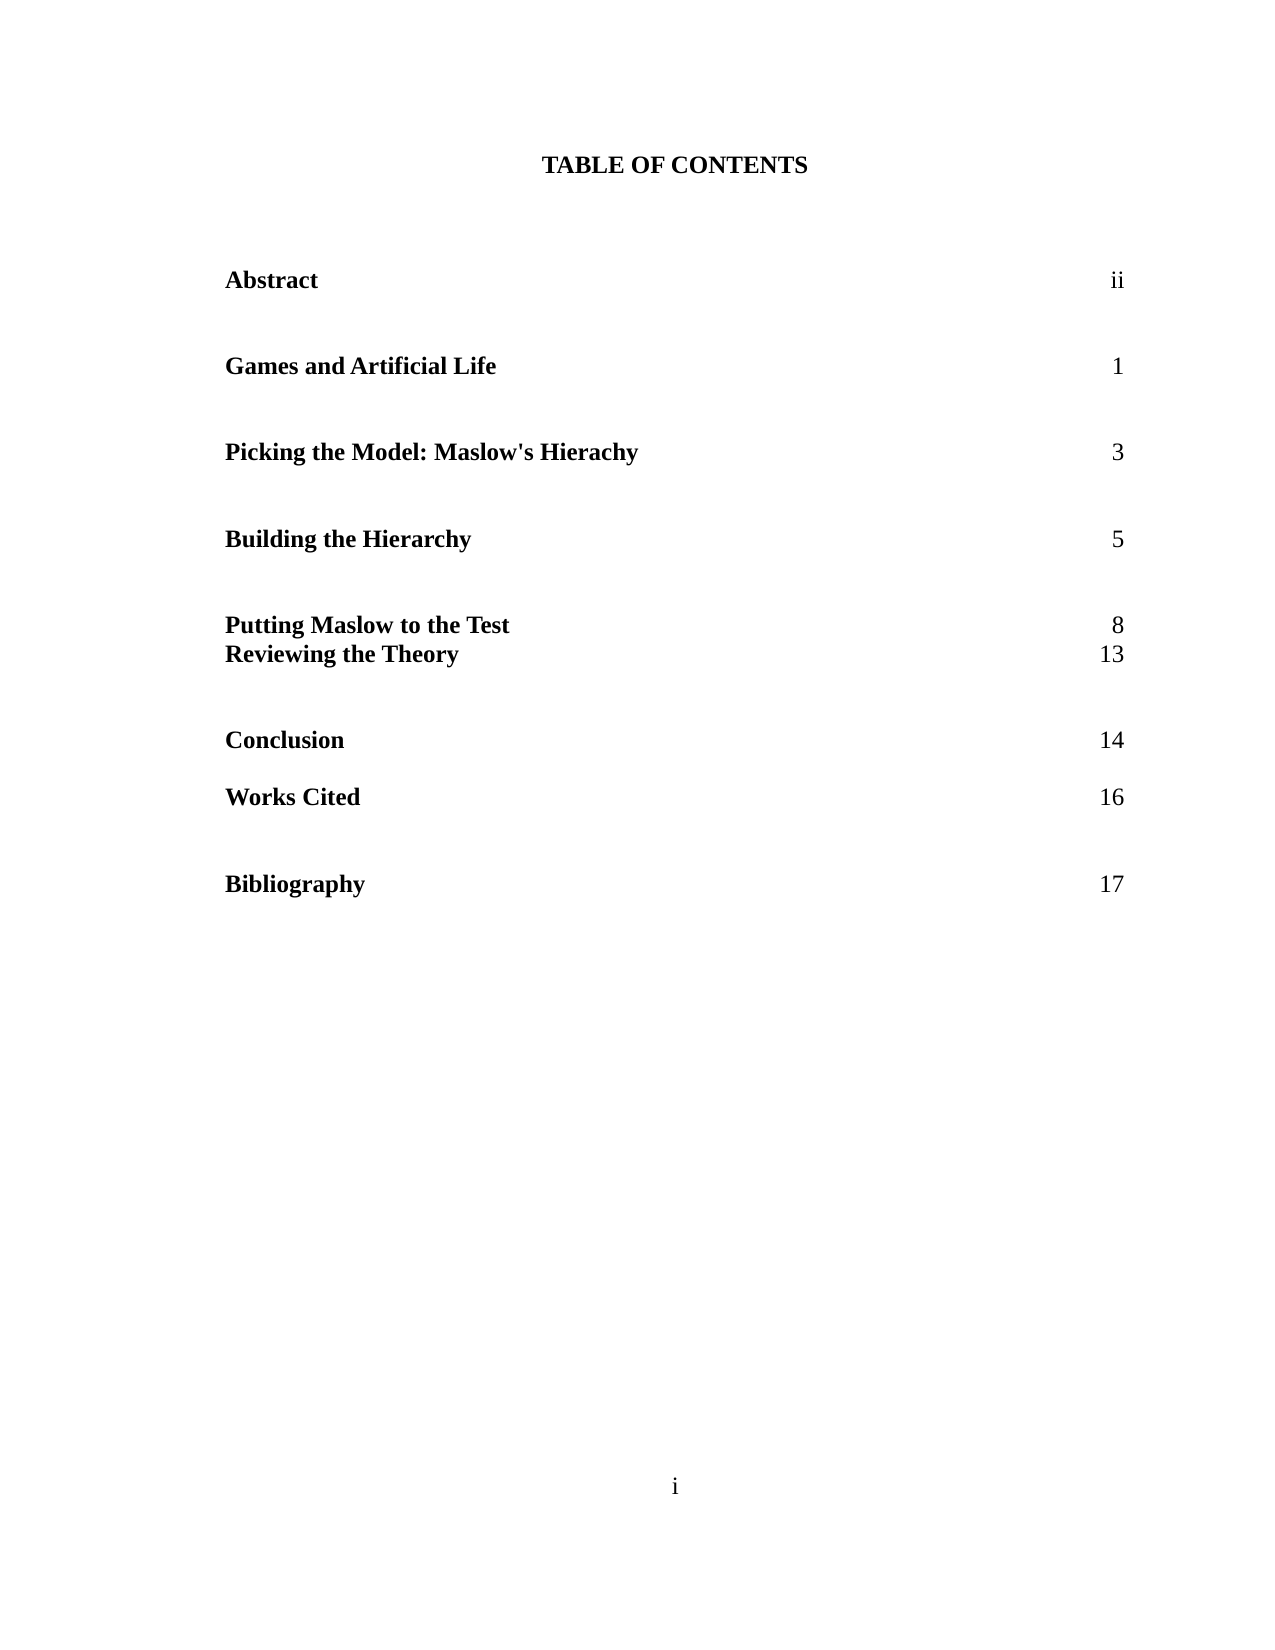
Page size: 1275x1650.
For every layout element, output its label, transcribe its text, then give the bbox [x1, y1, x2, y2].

table_cell Putting Maslow to the Test [225, 610, 944, 639]
table_cell Conclusion [225, 725, 944, 782]
table_cell 17 [944, 869, 1124, 897]
table_cell 5 [944, 524, 1124, 610]
table_header Abstract [225, 265, 944, 351]
table_cell 14 [944, 725, 1124, 782]
table_cell 8 [944, 610, 1124, 639]
table_cell Picking the Model: Maslow's Hierachy [225, 438, 944, 524]
table_cell 16 [944, 783, 1124, 869]
table_header ii [944, 265, 1124, 351]
text TABLE OF CONTENTS [225, 150, 1125, 179]
table_cell Games and Artificial Life [225, 351, 944, 437]
table_cell Works Cited [225, 783, 944, 869]
table_cell 13 [944, 639, 1124, 725]
table_cell Bibliography [225, 869, 944, 897]
table_cell Building the Hierarchy [225, 524, 944, 610]
table_cell 1 [944, 351, 1124, 437]
table_cell Reviewing the Theory [225, 639, 944, 725]
table_cell 3 [944, 438, 1124, 524]
